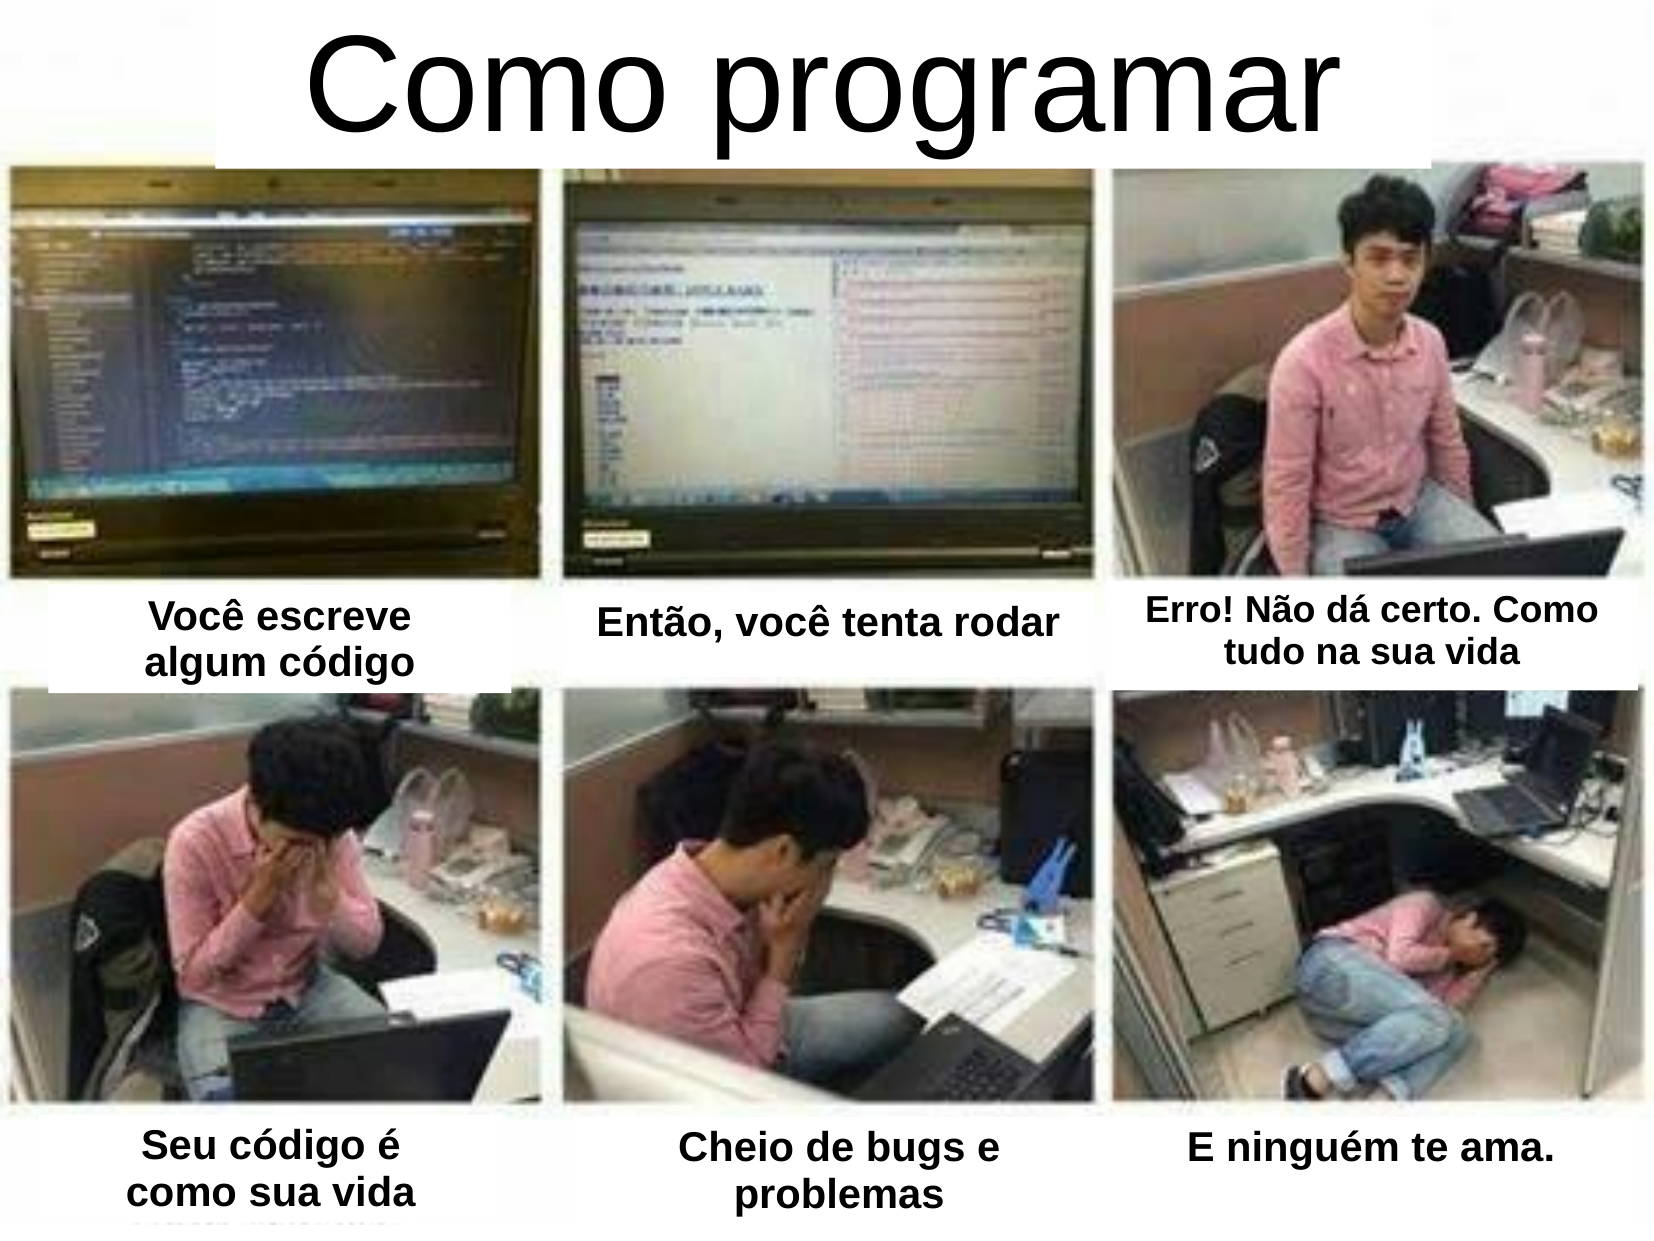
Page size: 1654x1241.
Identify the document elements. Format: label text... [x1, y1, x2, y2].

text_box Seu código é como sua vida [39, 1114, 503, 1223]
text_box Como programar [215, 0, 1432, 169]
text_box Então, você tenta rodar [562, 591, 1095, 677]
picture [0, 0, 1654, 1225]
text_box E ninguém te ama. [1105, 1116, 1637, 1225]
text_box Erro! Não dá certo. Como tudo na sua vida [1106, 580, 1639, 691]
text_box Cheio de bugs e problemas [573, 1116, 1105, 1225]
text_box Você escreve algum código [48, 585, 512, 694]
